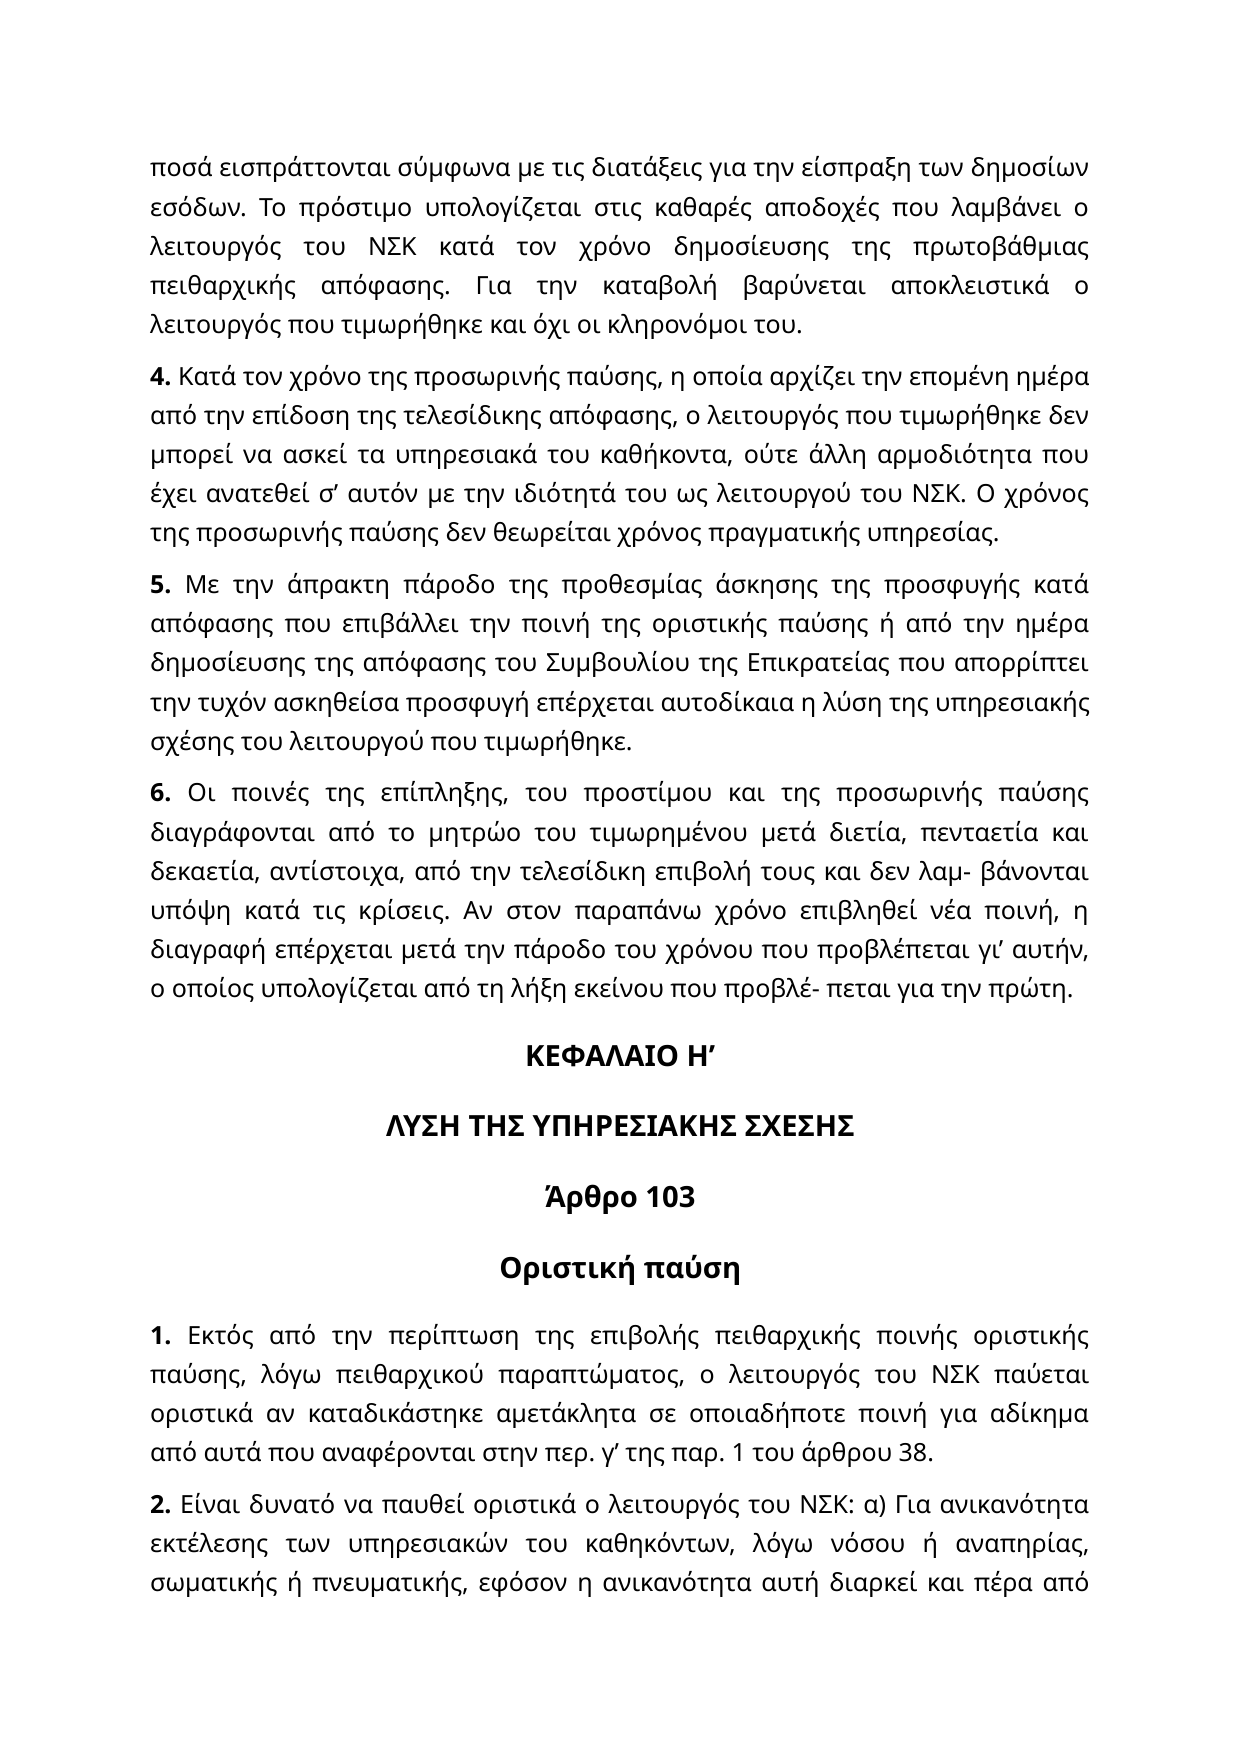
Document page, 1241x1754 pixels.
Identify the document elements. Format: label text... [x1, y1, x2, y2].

text 2. Είναι δυνατό να παυθεί οριστικά ο λειτουργός του ΝΣΚ: α) Για ανικανότητα εκτέλεσης των υπηρεσιακών του καθηκόντων, λόγω νόσου ή αναπηρίας, σωματικής ή πνευματικής, εφόσον η ανικανότητα αυτή διαρκεί και πέρα από [150, 1487, 1090, 1599]
text 1. Εκτός από την περίπτωση της επιβολής πειθαρχικής ποινής οριστικής παύσης, λόγω πειθαρχικού παραπτώματος, ο λειτουργός του ΝΣΚ παύεται οριστικά αν καταδικάστηκε αμετάκλητα σε οποιαδήποτε ποινή για αδίκημα από αυτά που αναφέρονται στην περ. γ’ της παρ. 1 του άρθρου 38. [150, 1317, 1090, 1469]
subtitle ΚΕΦΑΛΑΙΟ Η’ [150, 1035, 1090, 1075]
subtitle Άρθρο 103 [150, 1176, 1090, 1216]
text 5. Με την άπρακτη πάροδο της προθεσμίας άσκησης της προσφυγής κατά απόφασης που επιβάλλει την ποινή της οριστικής παύσης ή από την ημέρα δημοσίευσης της απόφασης του Συμβουλίου της Επικρατείας που απορρίπτει την τυχόν ασκηθείσα προσφυγή επέρχεται αυτοδίκαια η λύση της υπηρεσιακής σχέσης του λειτουργού που τιμωρήθηκε. [150, 567, 1090, 757]
text 6. Οι ποινές της επίπληξης, του προστίμου και της προσωρινής παύσης διαγράφονται από το μητρώο του τιμωρημένου μετά διετία, πενταετία και δεκαετία, αντίστοιχα, από την τελεσίδικη επιβολή τους και δεν λαμ- βάνονται υπόψη κατά τις κρίσεις. Αν στον παραπάνω χρόνο επιβληθεί νέα ποινή, η διαγραφή επέρχεται μετά την πάροδο του χρόνου που προβλέπεται γι’ αυτήν, ο οποίος υπολογίζεται από τη λήξη εκείνου που προβλέ- πεται για την πρώτη. [150, 775, 1090, 1005]
text 4. Κατά τον χρόνο της προσωρινής παύσης, η οποία αρχίζει την επομένη ημέρα από την επίδοση της τελεσίδικης απόφασης, ο λειτουργός που τιμωρήθηκε δεν μπορεί να ασκεί τα υπηρεσιακά του καθήκοντα, ούτε άλλη αρμοδιότητα που έχει ανατεθεί σ’ αυτόν με την ιδιότητά του ως λειτουργού του ΝΣΚ. Ο χρόνος της προσωρινής παύσης δεν θεωρείται χρόνος πραγματικής υπηρεσίας. [150, 358, 1090, 549]
text ποσά εισπράττονται σύμφωνα με τις διατάξεις για την είσπραξη των δημοσίων εσόδων. Το πρόστιμο υπολογίζεται στις καθαρές αποδοχές που λαμβάνει ο λειτουργός του ΝΣΚ κατά τον χρόνο δημοσίευσης της πρωτοβάθμιας πειθαρχικής απόφασης. Για την καταβολή βαρύνεται αποκλειστικά ο λειτουργός που τιμωρήθηκε και όχι οι κληρονόμοι του. [150, 150, 1090, 341]
subtitle Οριστική παύση [150, 1247, 1090, 1287]
subtitle ΛΥΣΗ ΤΗΣ ΥΠΗΡΕΣΙΑΚΗΣ ΣΧΕΣΗΣ [150, 1106, 1090, 1145]
